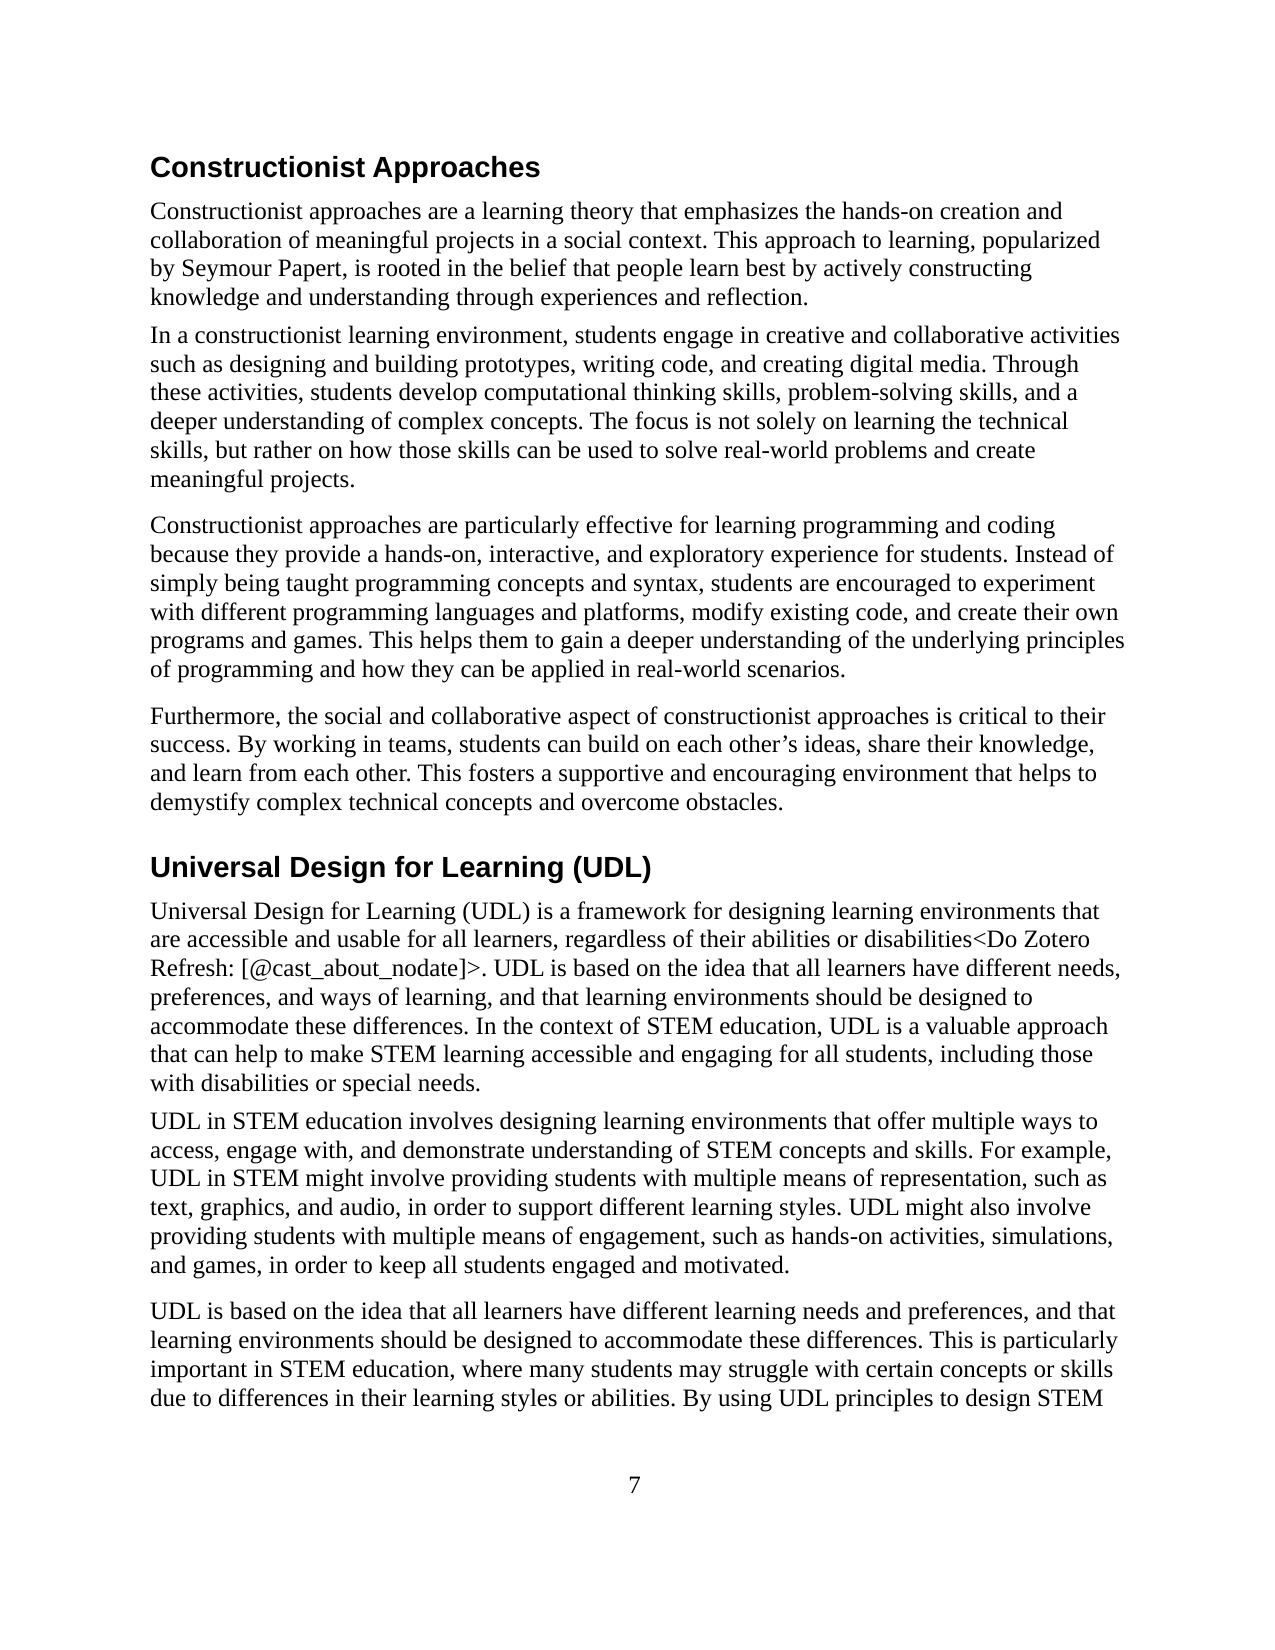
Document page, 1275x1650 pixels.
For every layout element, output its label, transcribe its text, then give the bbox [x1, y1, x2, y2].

subtitle Constructionist Approaches [150, 150, 1125, 183]
text UDL in STEM education involves designing learning environments that offer multiple ways to access, engage with, and demonstrate understanding of STEM concepts and skills. For example, UDL in STEM might involve providing students with multiple means of representation, such as text, graphics, and audio, in order to support different learning styles. UDL might also involve providing students with multiple means of engagement, such as hands-on activities, simulations, and games, in order to keep all students engaged and motivated. [150, 1106, 1125, 1278]
text Universal Design for Learning (UDL) is a framework for designing learning environments that are accessible and usable for all learners, regardless of their abilities or disabilities<Do Zotero Refresh: [@cast_about_nodate]>. UDL is based on the idea that all learners have different needs, preferences, and ways of learning, and that learning environments should be designed to accommodate these differences. In the context of STEM education, UDL is a valuable approach that can help to make STEM learning accessible and engaging for all students, including those with disabilities or special needs. [150, 896, 1125, 1097]
text Furthermore, the social and collaborative aspect of constructionist approaches is critical to their success. By working in teams, students can build on each other’s ideas, share their knowledge, and learn from each other. This fosters a supportive and encouraging environment that helps to demystify complex technical concepts and overcome obstacles. [150, 701, 1125, 816]
text Constructionist approaches are particularly effective for learning programming and coding because they provide a hands-on, interactive, and exploratory experience for students. Instead of simply being taught programming concepts and syntax, students are encouraged to experiment with different programming languages and platforms, modify existing code, and create their own programs and games. This helps them to gain a deeper understanding of the underlying principles of programming and how they can be applied in real-world scenarios. [150, 510, 1125, 683]
text Constructionist approaches are a learning theory that emphasizes the hands-on creation and collaboration of meaningful projects in a social context. This approach to learning, popularized by Seymour Papert, is rooted in the belief that people learn best by actively constructing knowledge and understanding through experiences and reflection. [150, 196, 1125, 311]
subtitle Universal Design for Learning (UDL) [150, 850, 1125, 883]
text In a constructionist learning environment, students engage in creative and collaborative activities such as designing and building prototypes, writing code, and creating digital media. Through these activities, students develop computational thinking skills, problem-solving skills, and a deeper understanding of complex concepts. The focus is not solely on learning the technical skills, but rather on how those skills can be used to solve real-world problems and create meaningful projects. [150, 320, 1125, 492]
text UDL is based on the idea that all learners have different learning needs and preferences, and that learning environments should be designed to accommodate these differences. This is particularly important in STEM education, where many students may struggle with certain concepts or skills due to differences in their learning styles or abilities. By using UDL principles to design STEM [150, 1296, 1125, 1411]
